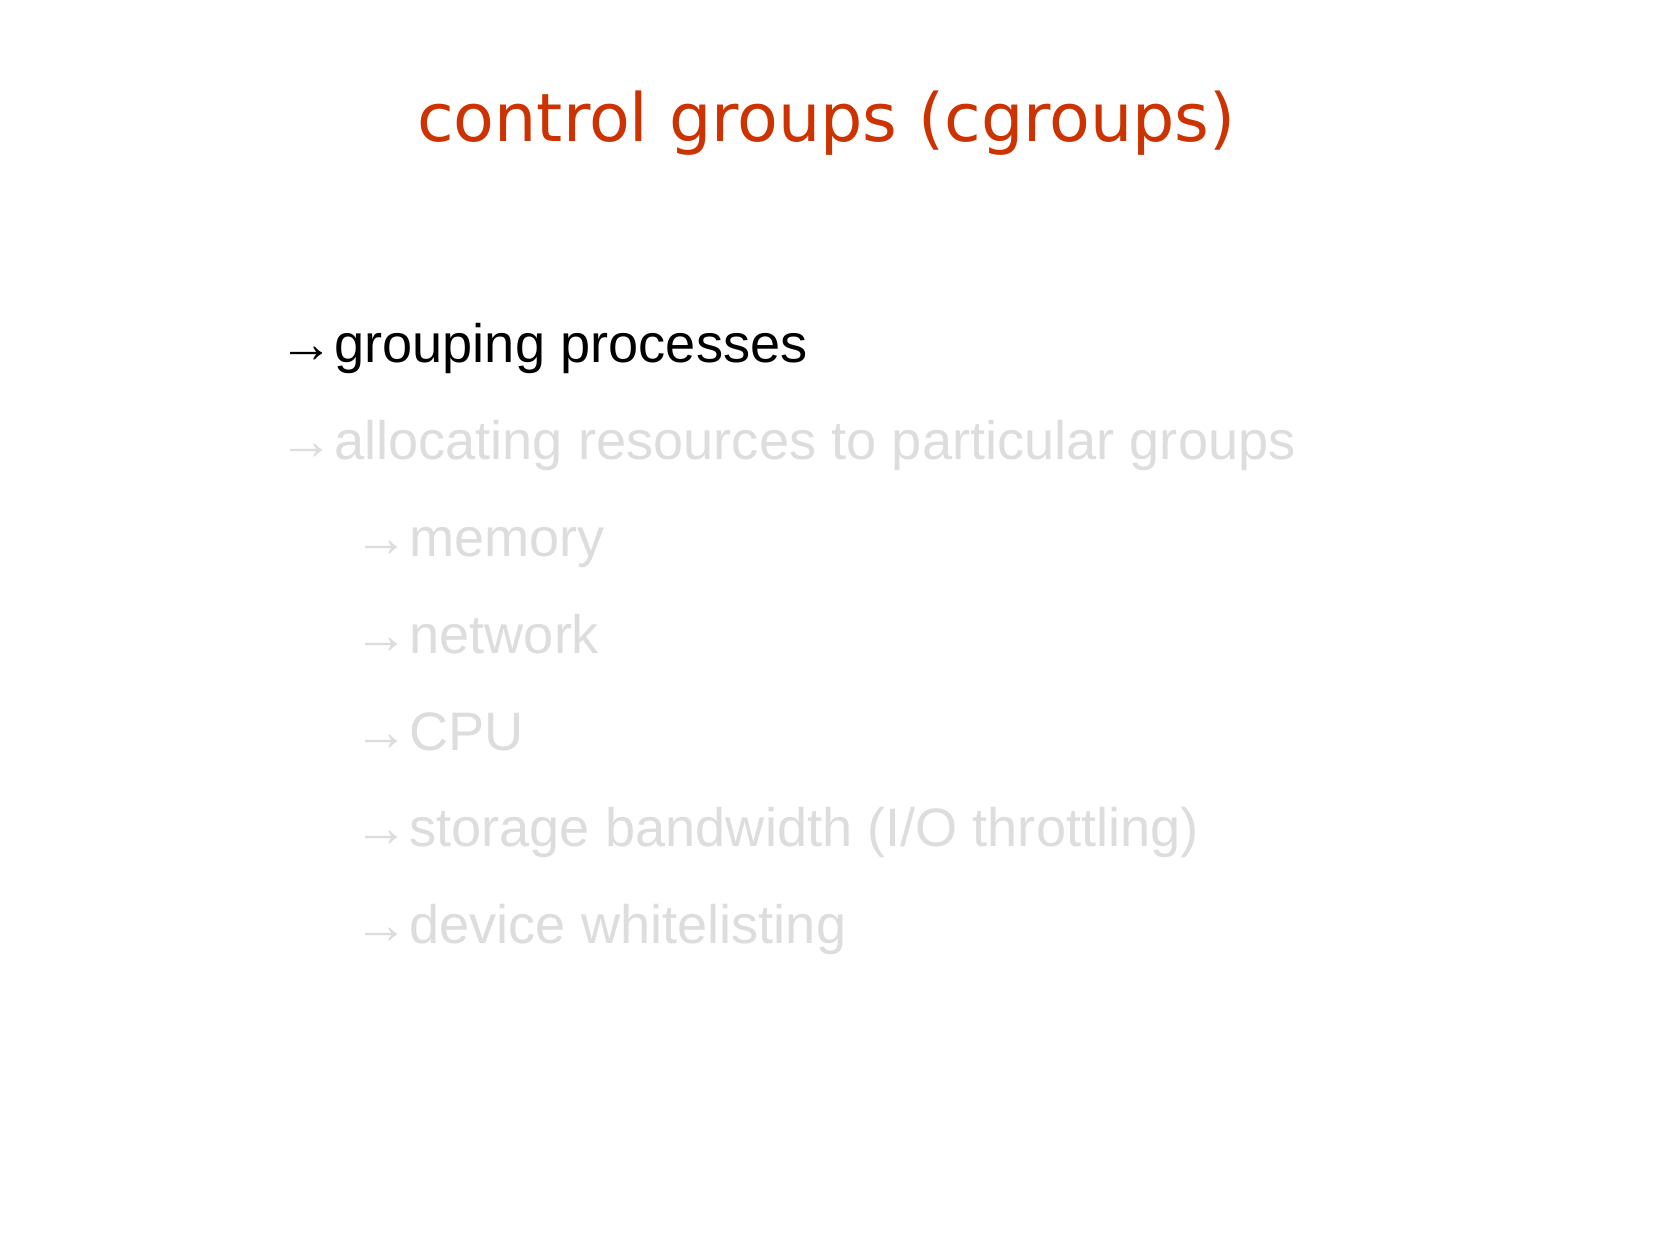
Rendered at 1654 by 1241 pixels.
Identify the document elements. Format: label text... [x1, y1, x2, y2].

text_box control groups (cgroups) [402, 72, 1252, 166]
text_box →grouping processes →allocating resources to particular groups →memory →network →CPU →storage bandwidth (I/O throttling) →device whitelisting [265, 276, 1389, 964]
